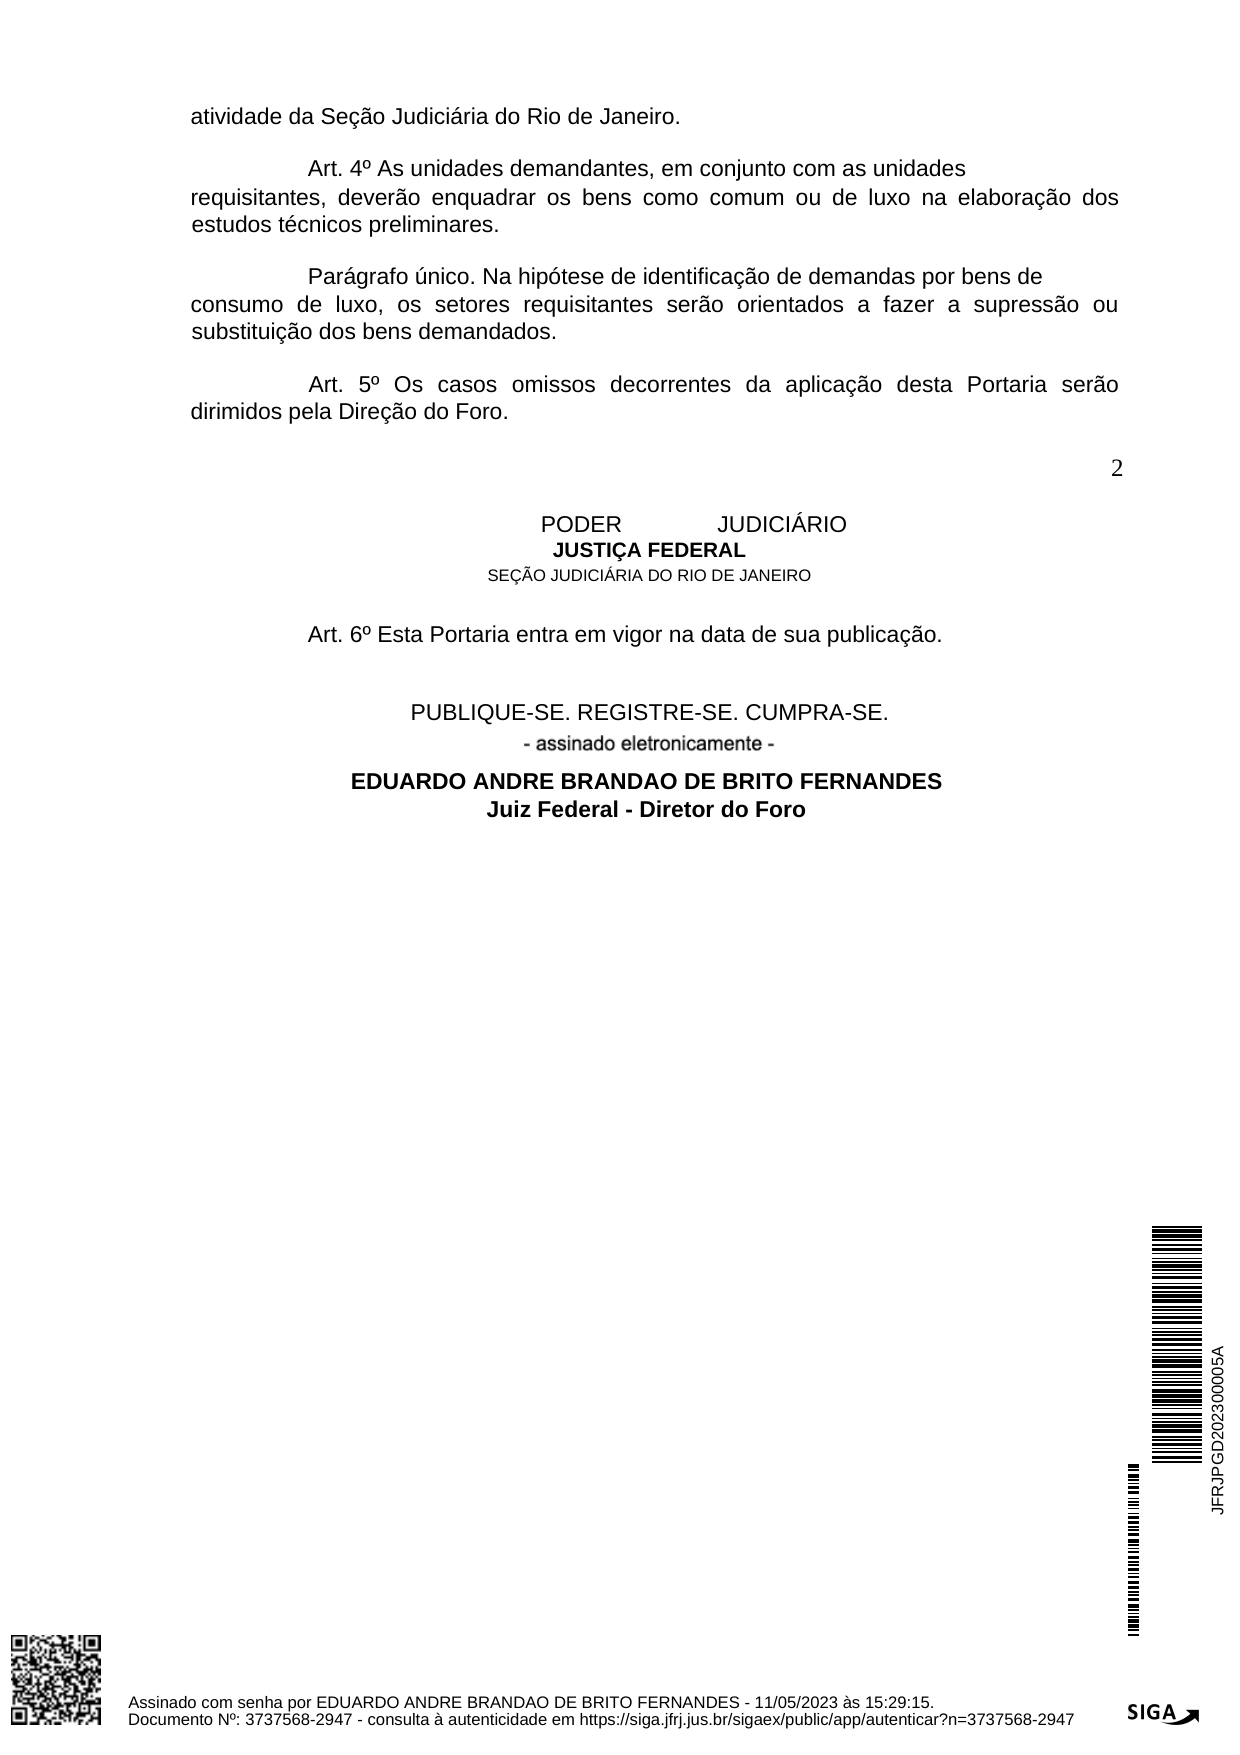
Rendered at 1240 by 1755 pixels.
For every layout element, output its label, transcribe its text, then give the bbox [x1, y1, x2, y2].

text PODER JUDICIÁRIO JUSTIÇA FEDERAL [541, 511, 847, 562]
text Art. 4º As unidades demandantes, em conjunto com as unidades [308, 155, 1120, 182]
text Art. 5º Os casos omissos decorrentes da aplicação desta Portaria serão dirimidos pela Direção do Foro. [190, 371, 1120, 424]
text requisitantes, deverão enquadrar os bens como comum ou de luxo na elaboração dos estudos técnicos preliminares. [190, 183, 1120, 237]
text Art. 6º Esta Portaria entra em vigor na data de sua publicação. [308, 621, 1120, 647]
text 2 [189, 453, 1123, 482]
text atividade da Seção Judiciária do Rio de Janeiro. [190, 103, 1120, 129]
text EDUARDO ANDRE BRANDAO DE BRITO FERNANDES [351, 768, 1122, 794]
text Juiz Federal - Diretor do Foro [486, 796, 1122, 823]
text consumo de luxo, os setores requisitantes serão orientados a fazer a supressão ou substituição dos bens demandados. [190, 291, 1120, 344]
text PUBLIQUE-SE. REGISTRE-SE. CUMPRA-SE. [410, 699, 1120, 726]
text Parágrafo único. Na hipótese de identificação de demandas por bens de [308, 263, 1120, 289]
text SEÇÃO JUDICIÁRIA DO RIO DE JANEIRO [487, 566, 1122, 585]
